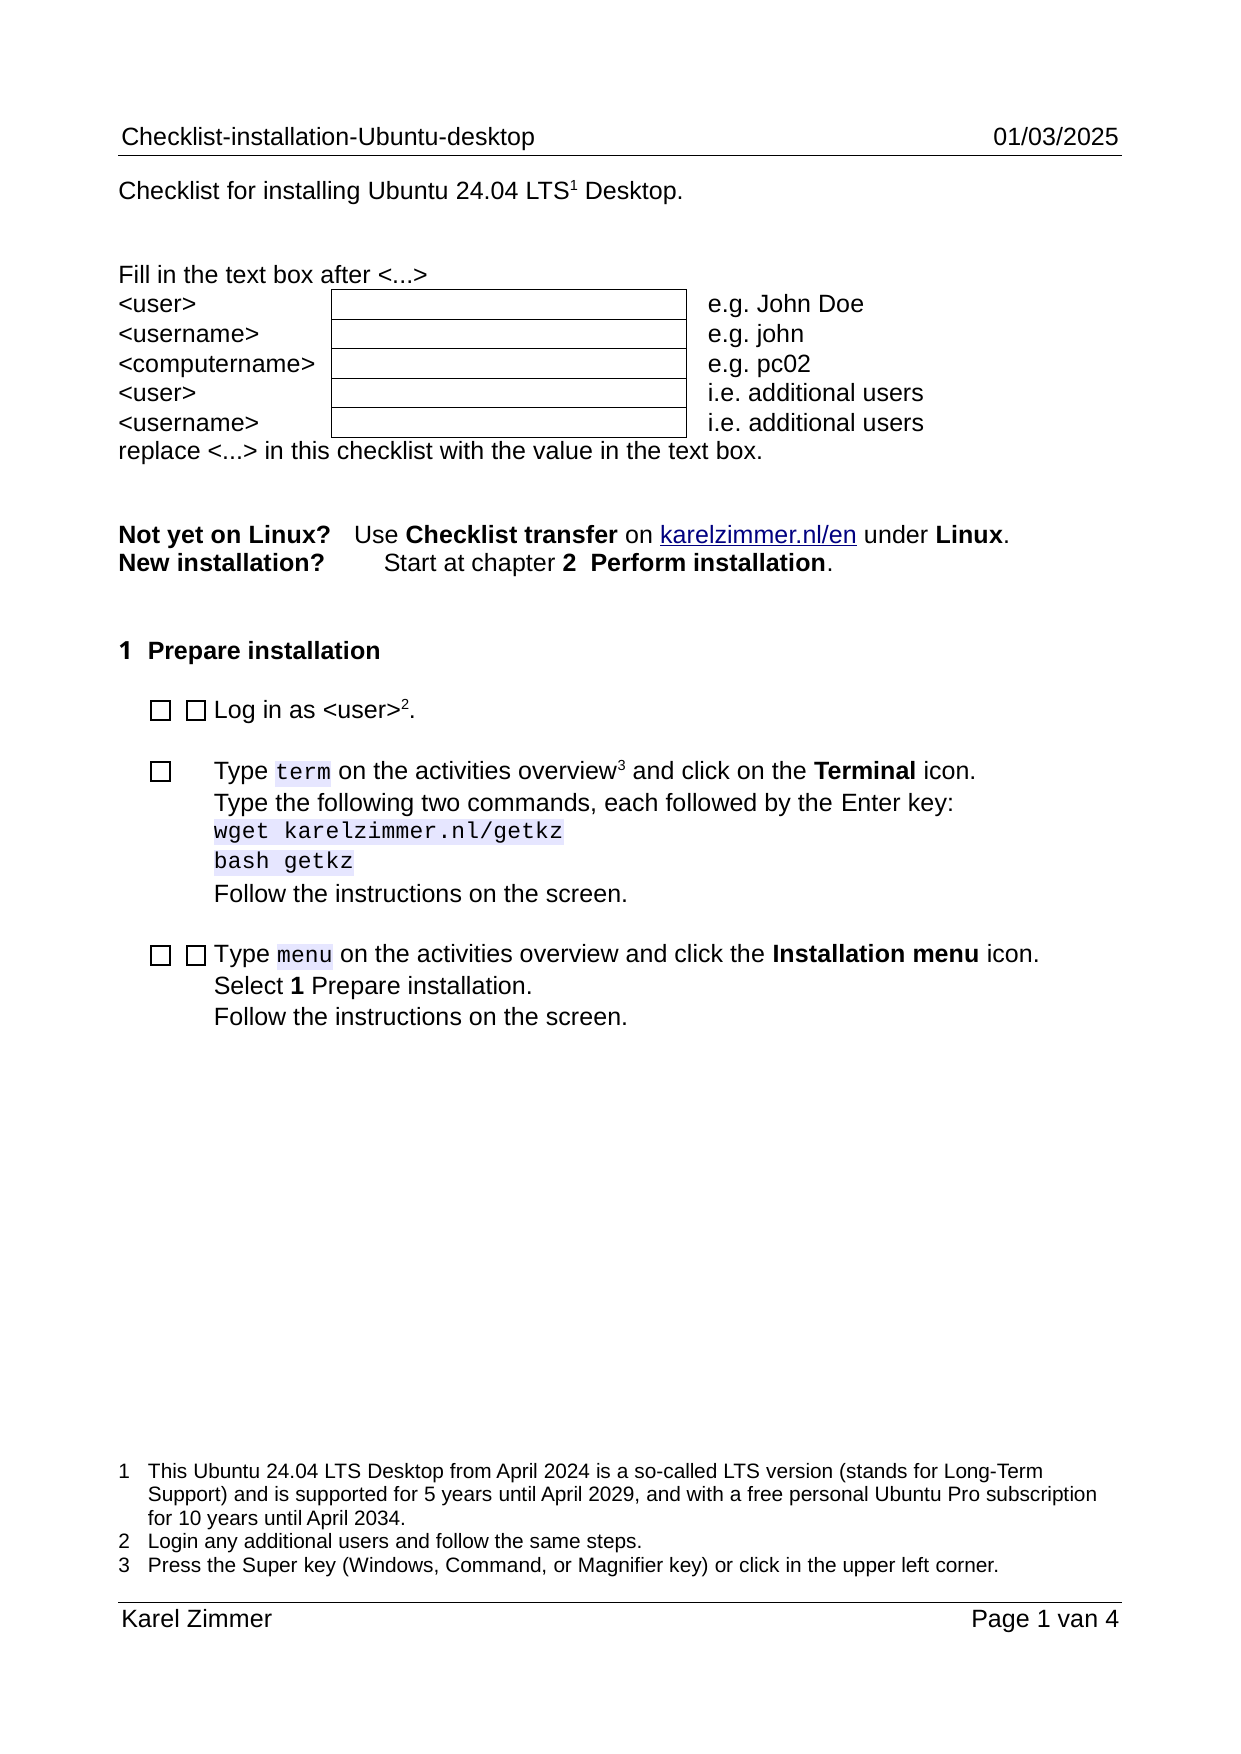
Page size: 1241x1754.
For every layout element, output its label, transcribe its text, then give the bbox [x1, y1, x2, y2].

list Prepare installation [118, 633, 1122, 667]
table_cell wget karelzimmer.nl/getkz [213, 818, 1122, 848]
table_cell Type the following two commands, each followed by the Enter key: [213, 788, 1122, 818]
table_cell Follow the instructions on the screen. [213, 879, 1122, 909]
table_cell [142, 879, 177, 909]
text Not yet on Linux? Use Checklist transfer on karelzimmer.nl/en under Linux. [118, 521, 1122, 549]
text <computername> [118, 348, 331, 378]
table_cell [142, 971, 177, 1001]
table_cell [177, 879, 213, 909]
table_header [118, 695, 142, 726]
table_cell [118, 848, 142, 879]
table_cell [142, 788, 177, 818]
table_cell [118, 788, 142, 818]
table_cell Follow the instructions on the screen. [213, 1001, 1122, 1032]
table_cell [118, 1001, 142, 1032]
text i.e. additional users [687, 378, 1122, 407]
table_cell [142, 1001, 177, 1032]
table_cell [142, 848, 177, 879]
table_cell [118, 726, 142, 756]
text e.g. pc02 [687, 348, 1122, 378]
table_cell [177, 726, 213, 756]
text This Ubuntu 24.04 LTS Desktop from April 2024 is a so-called LTS version (stands for Long-Term Support) and is supported for 5 years until April 2029, and with a free personal Ubuntu Pro subscription for 10 years until April 2034. [118, 1459, 1122, 1530]
table_cell [177, 939, 213, 971]
table_cell [142, 939, 177, 971]
text New installation? Start at chapter 2 Perform installation. [118, 549, 1122, 577]
table_header [177, 695, 213, 726]
text i.e. additional users [687, 407, 1122, 437]
text <username> [118, 407, 331, 437]
text e.g. John Doe [687, 289, 1122, 319]
table_cell [177, 756, 213, 788]
table_cell [142, 818, 177, 848]
table_header Log in as <user>. [213, 695, 1122, 726]
table_cell [177, 1001, 213, 1032]
table_cell Select 1 Prepare installation. [213, 971, 1122, 1001]
table_cell [118, 971, 142, 1001]
text <username> [118, 319, 331, 348]
table_cell [118, 756, 142, 788]
table_cell [142, 726, 177, 756]
text <user> [118, 378, 331, 407]
table_cell [177, 818, 213, 848]
table_cell Type term on the activities overview and click on the Terminal icon. [213, 756, 1122, 788]
table_cell [142, 909, 177, 939]
text <user> [118, 289, 331, 319]
table_cell [177, 909, 213, 939]
table_cell [118, 818, 142, 848]
table_cell Type menu on the activities overview and click the Installation menu icon. [213, 939, 1122, 971]
table_header [142, 695, 177, 726]
table_cell [118, 939, 142, 971]
text replace <...> in this checklist with the value in the text box. [118, 437, 1122, 465]
text e.g. john [687, 319, 1122, 348]
table_cell [177, 971, 213, 1001]
table_cell [142, 756, 177, 788]
table_cell [118, 879, 142, 909]
text Fill in the text box after <...> [118, 261, 1122, 289]
table_cell [177, 788, 213, 818]
table_cell bash getkz [213, 848, 1122, 879]
table_cell [177, 848, 213, 879]
table_cell [118, 909, 142, 939]
table_cell [213, 909, 1122, 939]
table_cell [213, 726, 1122, 756]
text Checklist for installing Ubuntu 24.04 LTS Desktop. [118, 177, 1122, 205]
